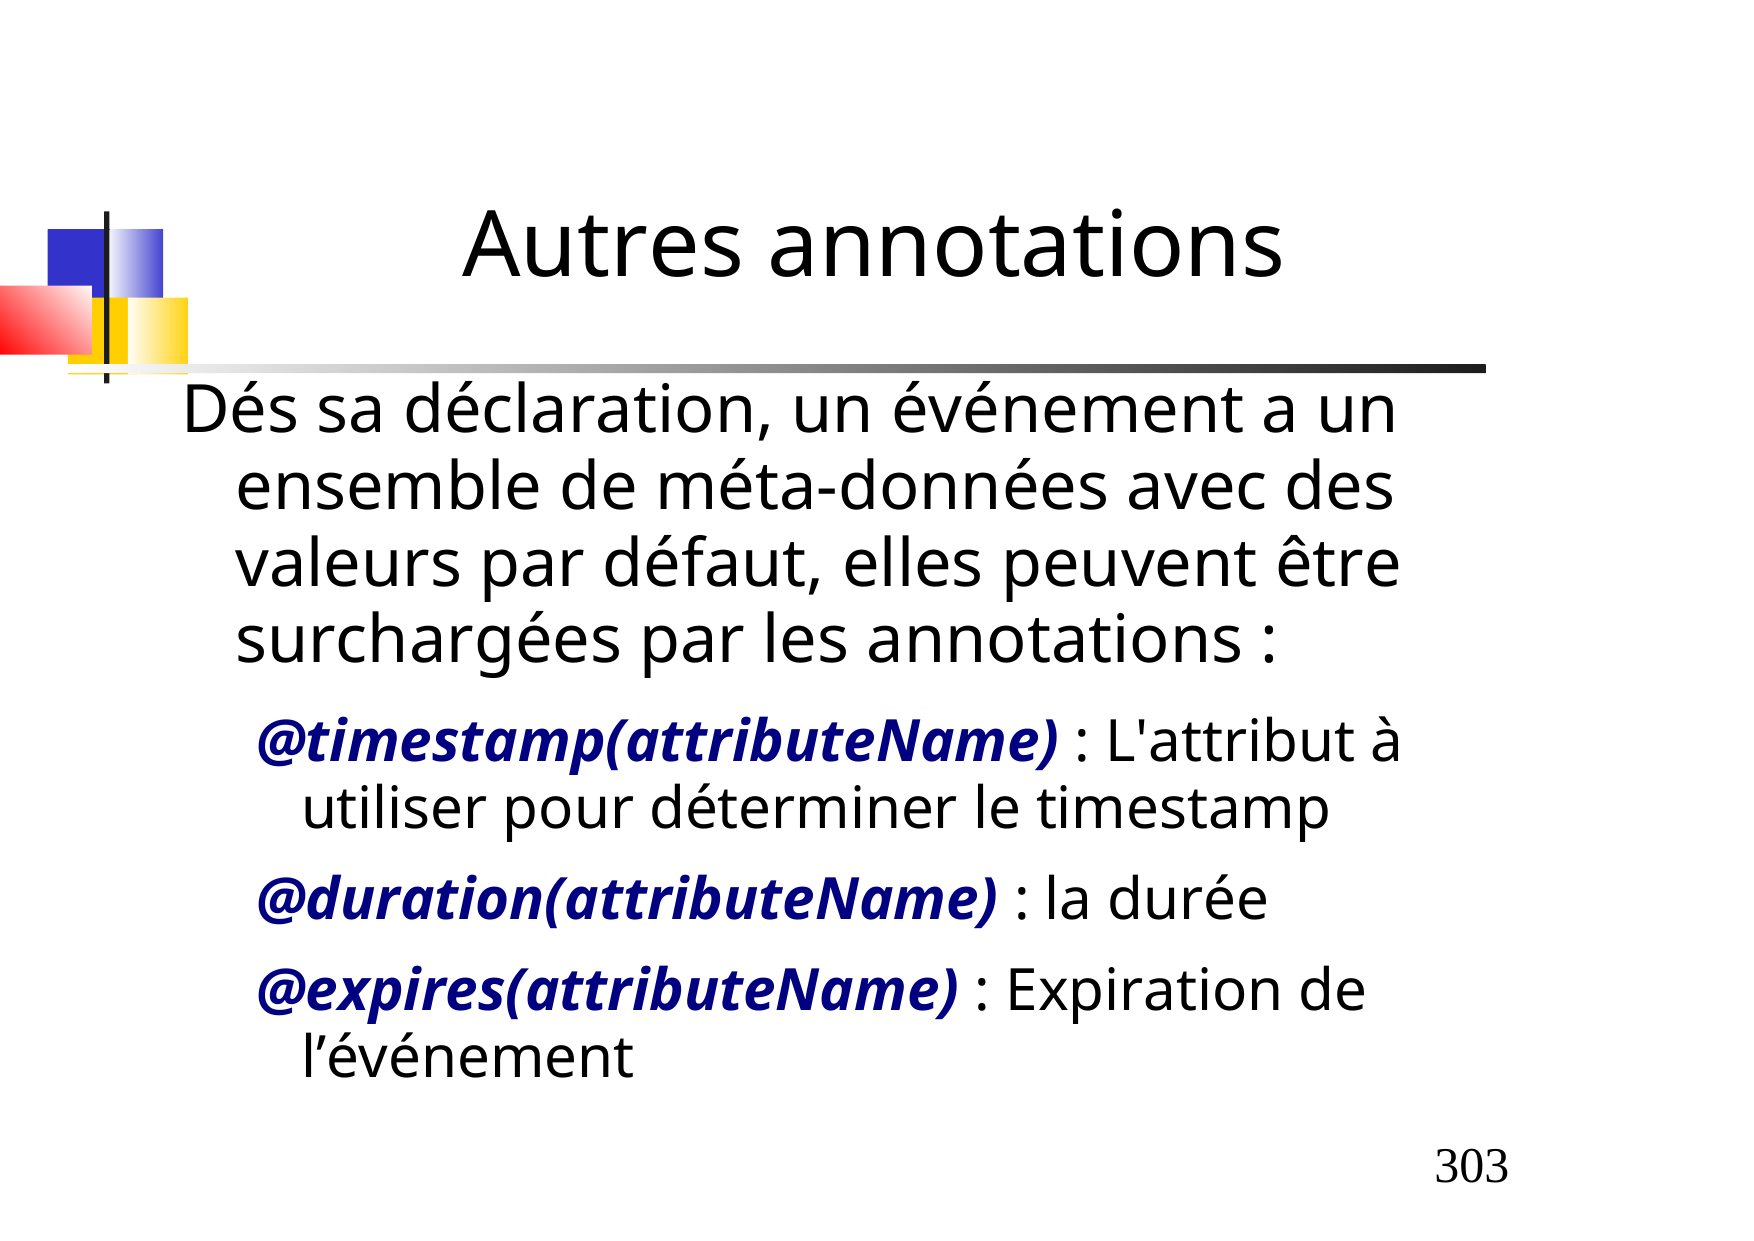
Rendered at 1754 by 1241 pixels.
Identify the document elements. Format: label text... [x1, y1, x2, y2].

title Autres annotations [179, 147, 1569, 344]
list Dés sa déclaration, un événement a un ensemble de méta-données avec des valeurs par défaut, elles peuvent être surchargées par les annotations : @timestamp(attributeName) : L'attribut à utiliser pour déterminer le timestamp @duration(attributeName) : la durée @expires(attributeName) : Expiration de l’événement [179, 371, 1569, 1094]
